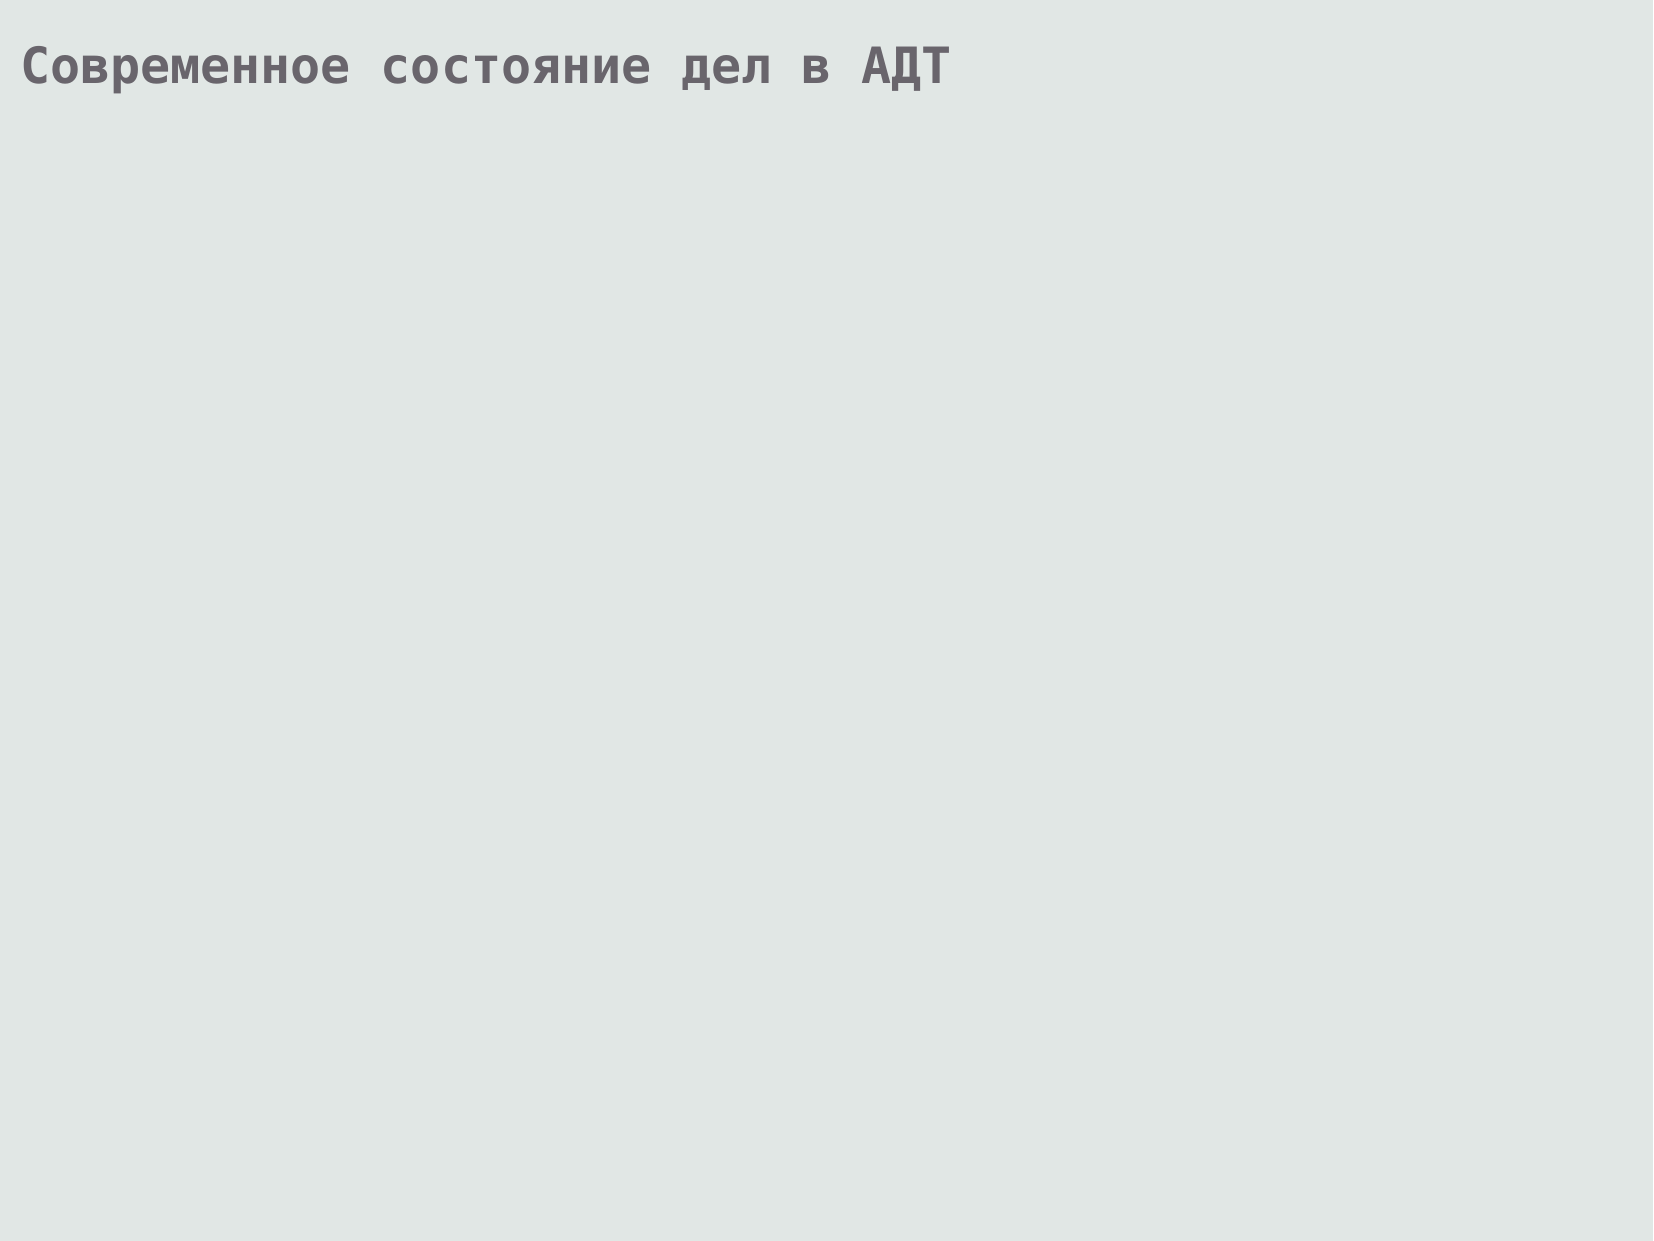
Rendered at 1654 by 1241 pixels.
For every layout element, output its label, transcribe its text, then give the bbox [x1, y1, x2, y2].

text_box Современное состояние дел в АДТ [6, 30, 1546, 104]
